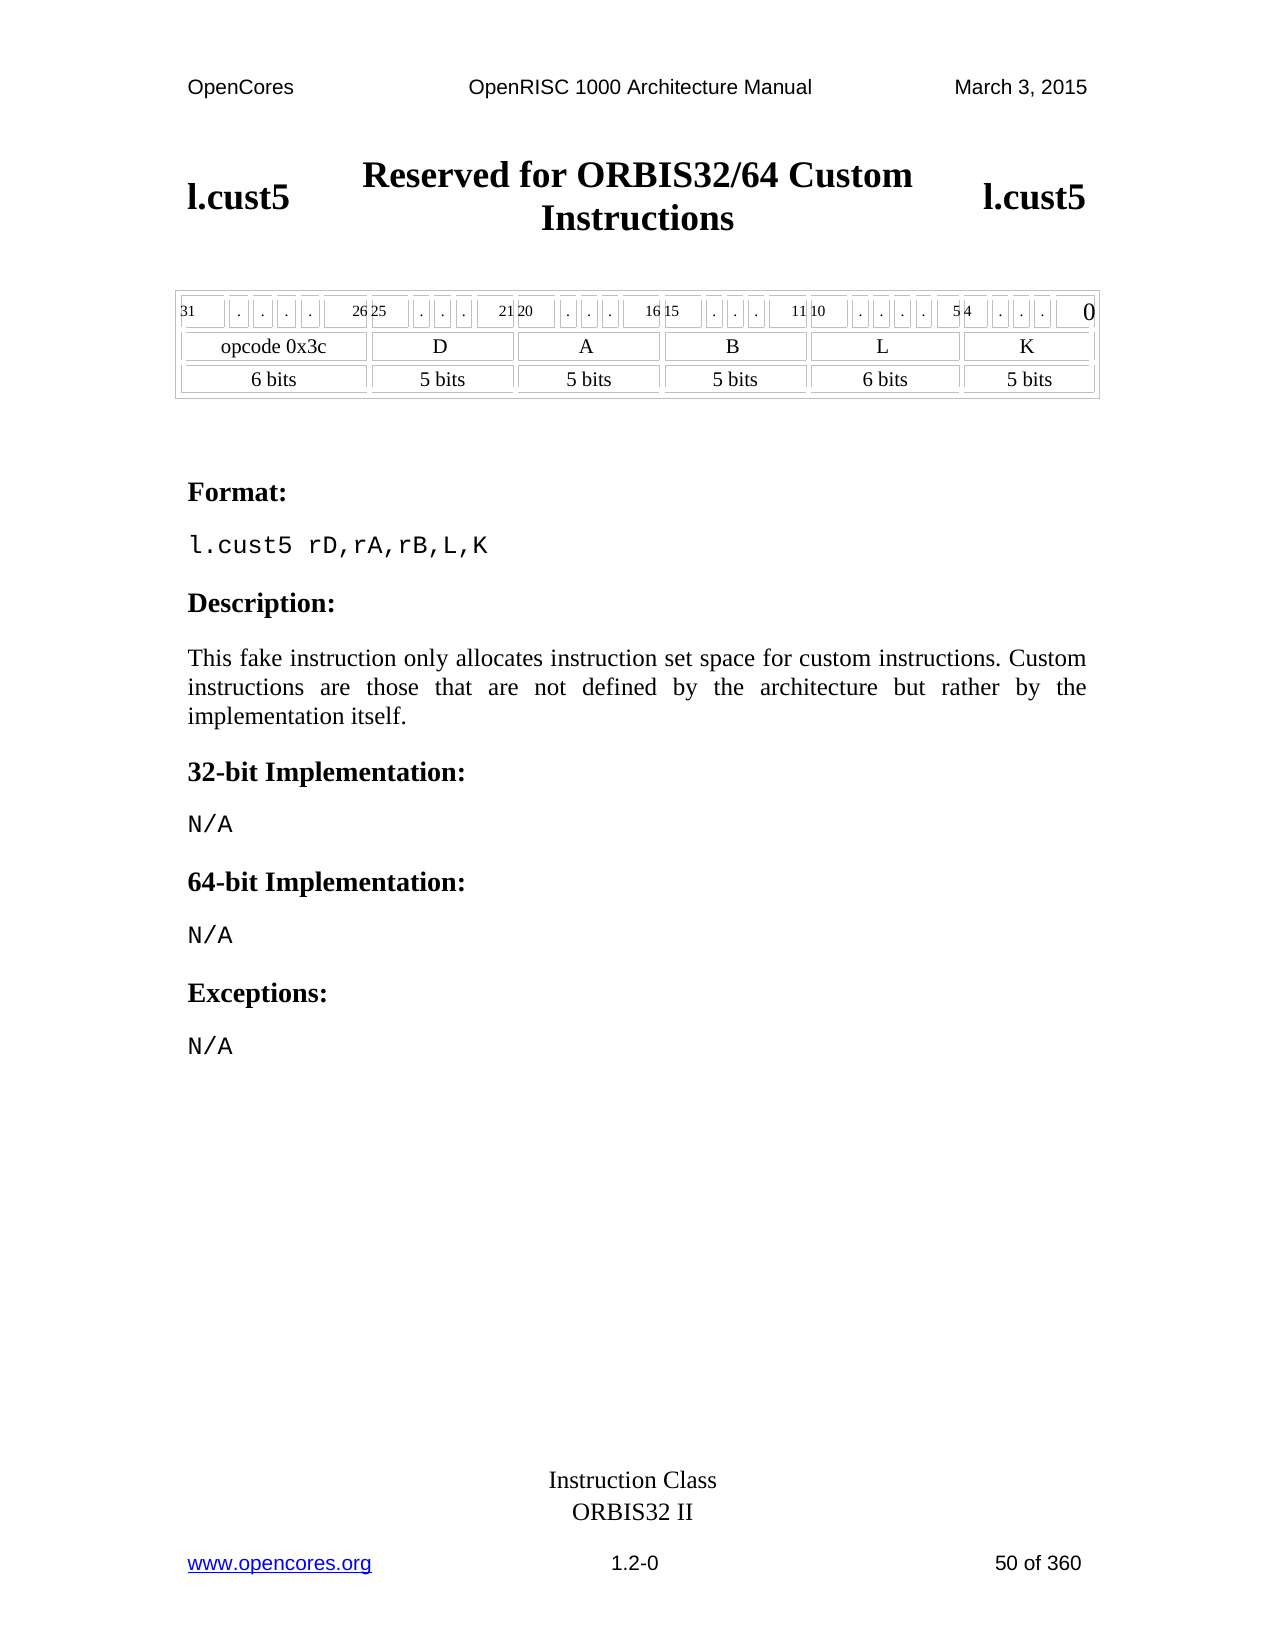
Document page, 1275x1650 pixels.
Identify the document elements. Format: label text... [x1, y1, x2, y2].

text Exceptions: [187, 976, 1087, 1008]
text This fake instruction only allocates instruction set space for custom instructions. Custom instructions are those that are not defined by the architecture but rather by the implementation itself. [187, 643, 1087, 730]
text l.cust5 rD,rA,rB,L,K [187, 533, 1087, 561]
text N/A [187, 812, 1087, 840]
text 32-bit Implementation: [187, 755, 1087, 787]
text Format: [187, 475, 1087, 508]
text N/A [187, 923, 1087, 951]
text N/A [187, 1033, 1087, 1062]
text 64-bit Implementation: [187, 865, 1087, 898]
text Description: [187, 586, 1087, 618]
